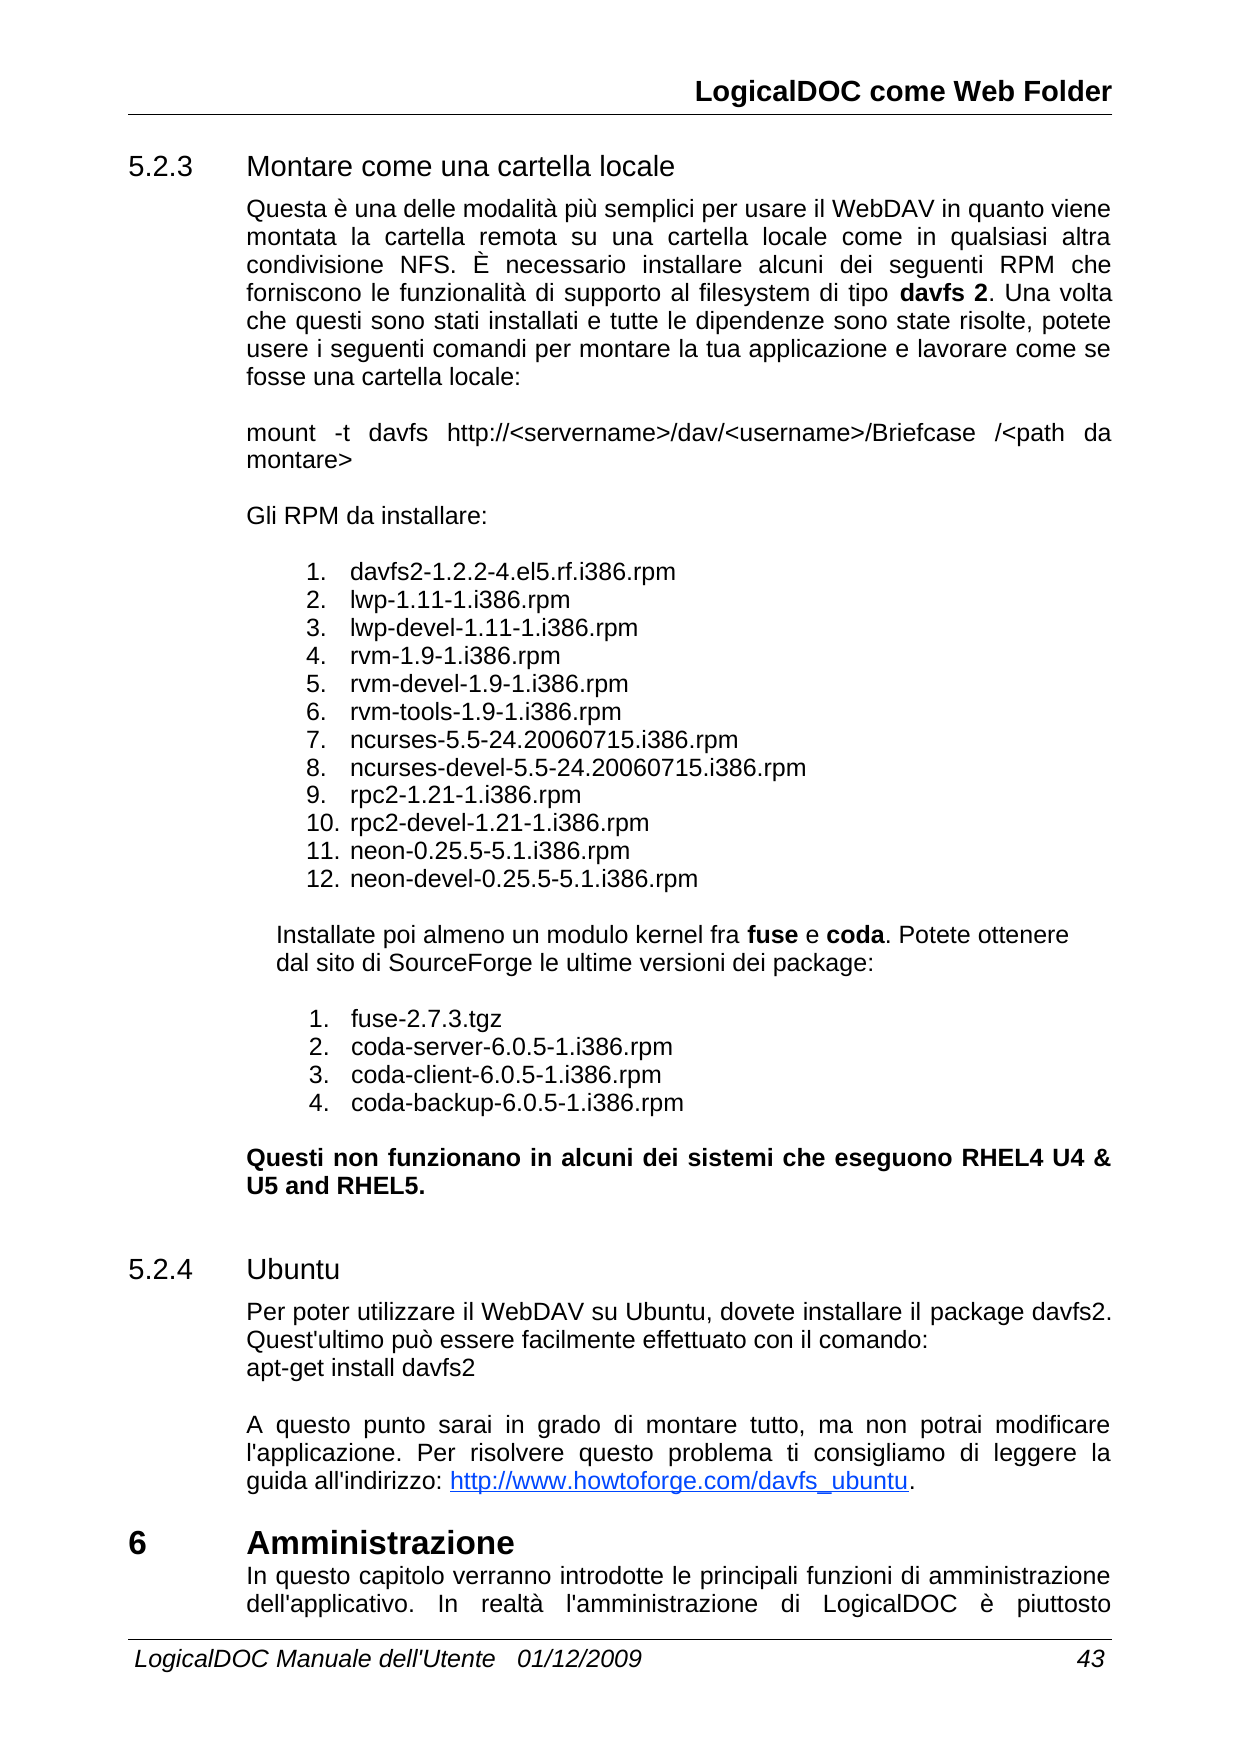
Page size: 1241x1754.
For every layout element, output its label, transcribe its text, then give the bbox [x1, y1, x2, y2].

subtitle Amministrazione [128, 1524, 1112, 1561]
list lwp-devel-1.11-1.i386.rpm [128, 614, 1112, 642]
list rvm-devel-1.9-1.i386.rpm [128, 669, 1112, 697]
list lwp-1.11-1.i386.rpm [128, 586, 1112, 614]
list ncurses-devel-5.5-24.20060715.i386.rpm [128, 753, 1112, 781]
list fuse-2.7.3.tgz [203, 1004, 1112, 1032]
text Questa è una delle modalità più semplici per usare il WebDAV in quanto viene montata la cartella remota su una cartella locale come in qualsiasi altra condivisione NFS. È necessario installare alcuni dei seguenti RPM che forniscono le funzionalità di supporto al filesystem di tipo davfs 2. Una volta che questi sono stati installati e tutte le dipendenze sono state risolte, potete usere i seguenti comandi per montare la tua applicazione e lavorare come se fosse una cartella locale: [246, 195, 1112, 390]
list coda-client-6.0.5-1.i386.rpm [203, 1060, 1112, 1088]
list rvm-tools-1.9-1.i386.rpm [128, 697, 1112, 725]
list neon-devel-0.25.5-5.1.i386.rpm [128, 865, 1112, 893]
text mount -t davfs http://<servername>/dav/<username>/Briefcase /<path da montare> [246, 418, 1112, 474]
text Per poter utilizzare il WebDAV su Ubuntu, dovete installare il package davfs2. Quest'ultimo può essere facilmente effettuato con il comando: [246, 1298, 1112, 1353]
list coda-server-6.0.5-1.i386.rpm [203, 1032, 1112, 1060]
text Gli RPM da installare: [246, 502, 1112, 530]
list rpc2-devel-1.21-1.i386.rpm [128, 809, 1112, 837]
text A questo punto sarai in grado di montare tutto, ma non potrai modificare l'applicazione. Per risolvere questo problema ti consigliamo di leggere la guida all'indirizzo: http://www.howtoforge.com/davfs_ubuntu. [246, 1411, 1112, 1495]
subtitle Ubuntu [128, 1253, 1112, 1285]
text apt-get install davfs2 [246, 1353, 1112, 1381]
text Installate poi almeno un modulo kernel fra fuse e coda. Potete ottenere dal sito di SourceForge le ultime versioni dei package: [128, 921, 1112, 977]
list coda-backup-6.0.5-1.i386.rpm [203, 1088, 1112, 1116]
list rvm-1.9-1.i386.rpm [128, 642, 1112, 669]
list davfs2-1.2.2-4.el5.rf.i386.rpm [128, 558, 1112, 586]
subtitle Montare come una cartella locale [128, 150, 1112, 183]
list ncurses-5.5-24.20060715.i386.rpm [128, 725, 1112, 753]
list neon-0.25.5-5.1.i386.rpm [128, 837, 1112, 865]
text In questo capitolo verranno introdotte le principali funzioni di amministrazione dell'applicativo. In realtà l'amministrazione di LogicalDOC è piuttosto [246, 1561, 1112, 1617]
text Questi non funzionano in alcuni dei sistemi che eseguono RHEL4 U4 & U5 and RHEL5. [246, 1144, 1112, 1200]
list rpc2-1.21-1.i386.rpm [128, 781, 1112, 809]
